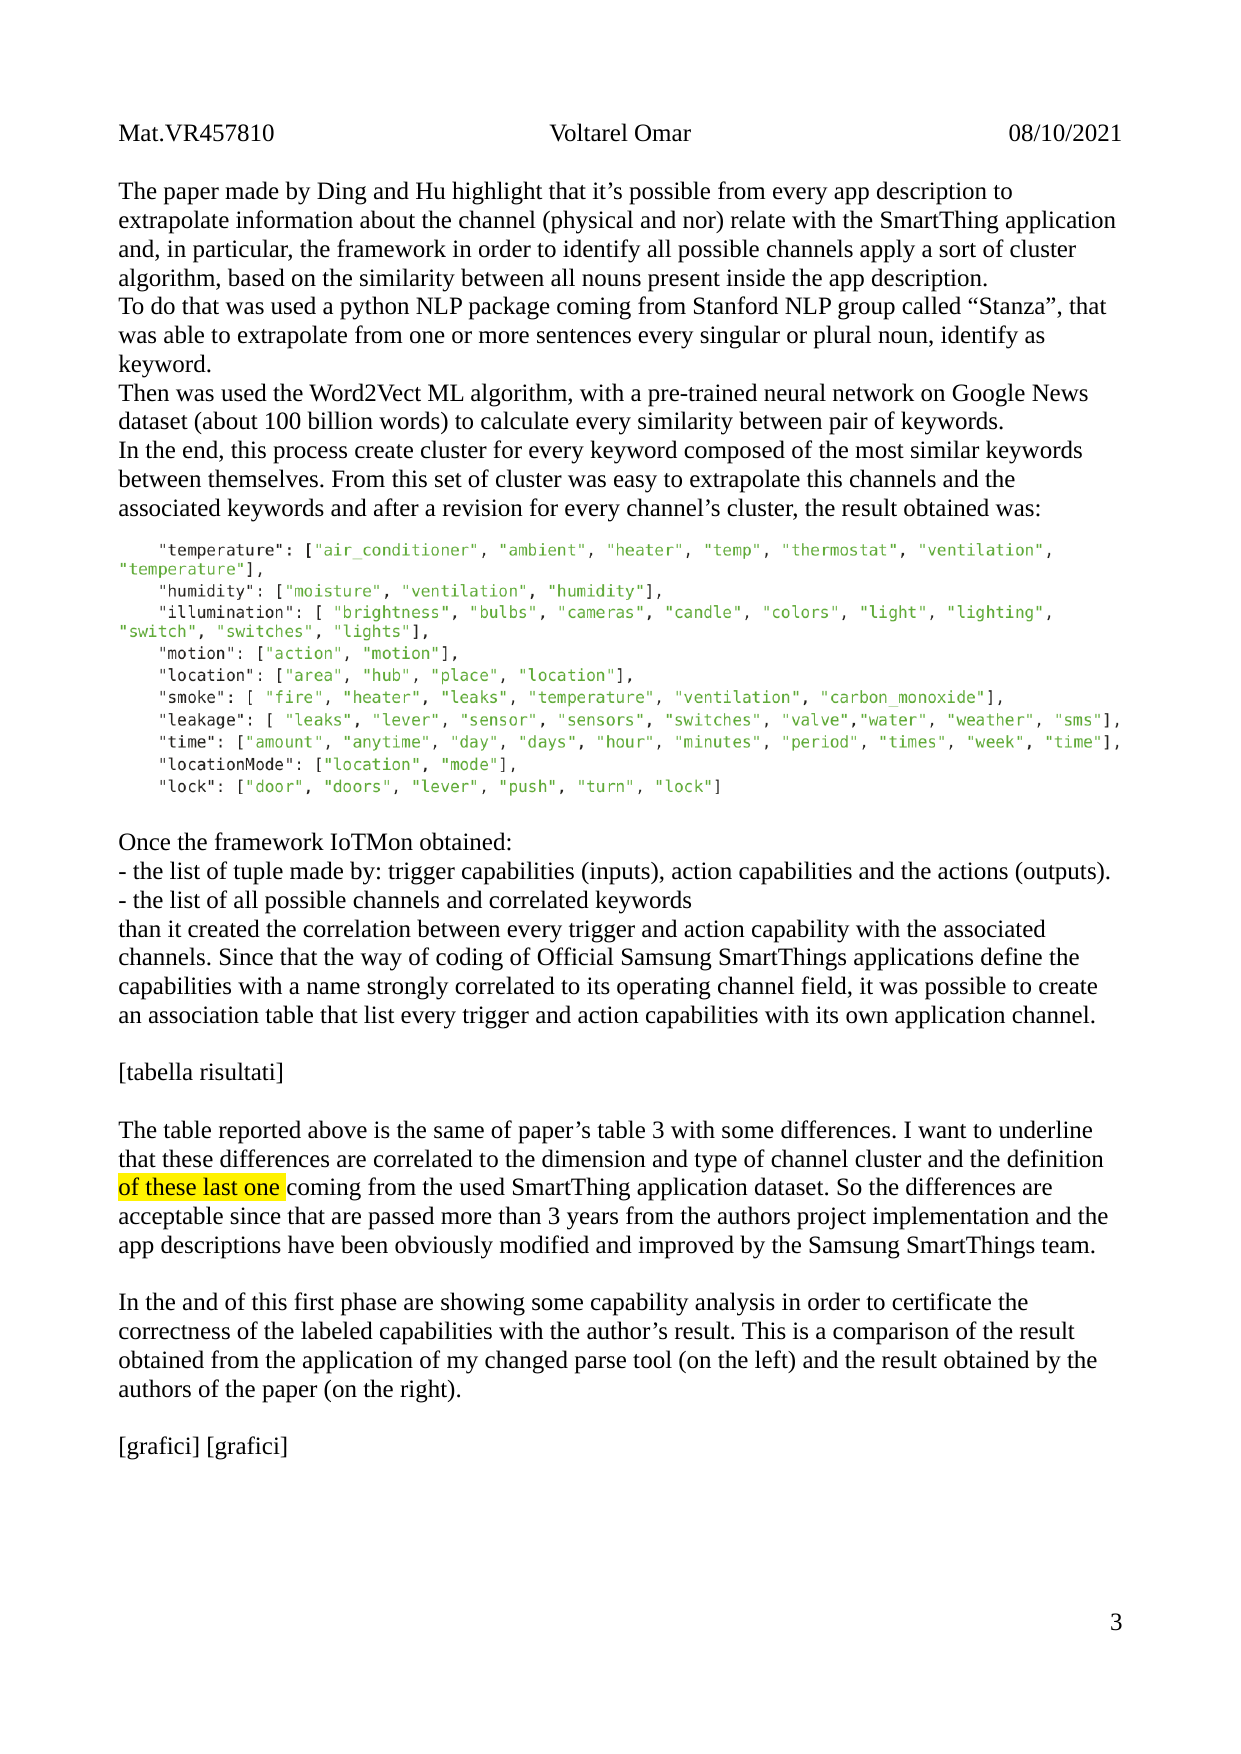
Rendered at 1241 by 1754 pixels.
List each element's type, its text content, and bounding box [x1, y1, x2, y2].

text [tabella risultati] [118, 1057, 1122, 1086]
text In the and of this first phase are showing some capability analysis in order to certificate the correctness of the labeled capabilities with the author’s result. This is a comparison of the result obtained from the application of my changed parse tool (on the left) and the result obtained by the authors of the paper (on the right). [118, 1287, 1122, 1402]
text The table reported above is the same of paper’s table 3 with some differences. I want to underline that these differences are correlated to the dimension and type of channel cluster and the definition of these last one coming from the used SmartThing application dataset. So the differences are acceptable since that are passed more than 3 years from the authors project implementation and the app descriptions have been obviously modified and improved by the Samsung SmartThings team. [118, 1115, 1122, 1259]
text To do that was used a python NLP package coming from Stanford NLP group called “Stanza”, that was able to extrapolate from one or more sentences every singular or plural noun, identify as keyword. [118, 291, 1122, 378]
text In the end, this process create cluster for every keyword composed of the most similar keywords between themselves. From this set of cluster was easy to extrapolate this channels and the associated keywords and after a revision for every channel’s cluster, the result obtained was: [118, 435, 1122, 521]
text - the list of tuple made by: trigger capabilities (inputs), action capabilities and the actions (outputs). [118, 856, 1122, 885]
text The paper made by Ding and Hu highlight that it’s possible from every app description to extrapolate information about the channel (physical and nor) relate with the SmartThing application and, in particular, the framework in order to identify all possible channels apply a sort of cluster algorithm, based on the similarity between all nouns present inside the app description. [118, 176, 1122, 291]
text Once the framework IoTMon obtained: [118, 827, 1122, 856]
text - the list of all possible channels and correlated keywords [118, 885, 1122, 914]
text [grafici] [grafici] [118, 1431, 1122, 1460]
text than it created the correlation between every trigger and action capability with the associated channels. Since that the way of coding of Official Samsung SmartThings applications define the capabilities with a name strongly correlated to its operating channel field, it was possible to create an association table that list every trigger and action capabilities with its own application channel. [118, 914, 1122, 1029]
picture [118, 542, 1123, 799]
text Then was used the Word2Vect ML algorithm, with a pre-trained neural network on Google News dataset (about 100 billion words) to calculate every similarity between pair of keywords. [118, 378, 1122, 435]
